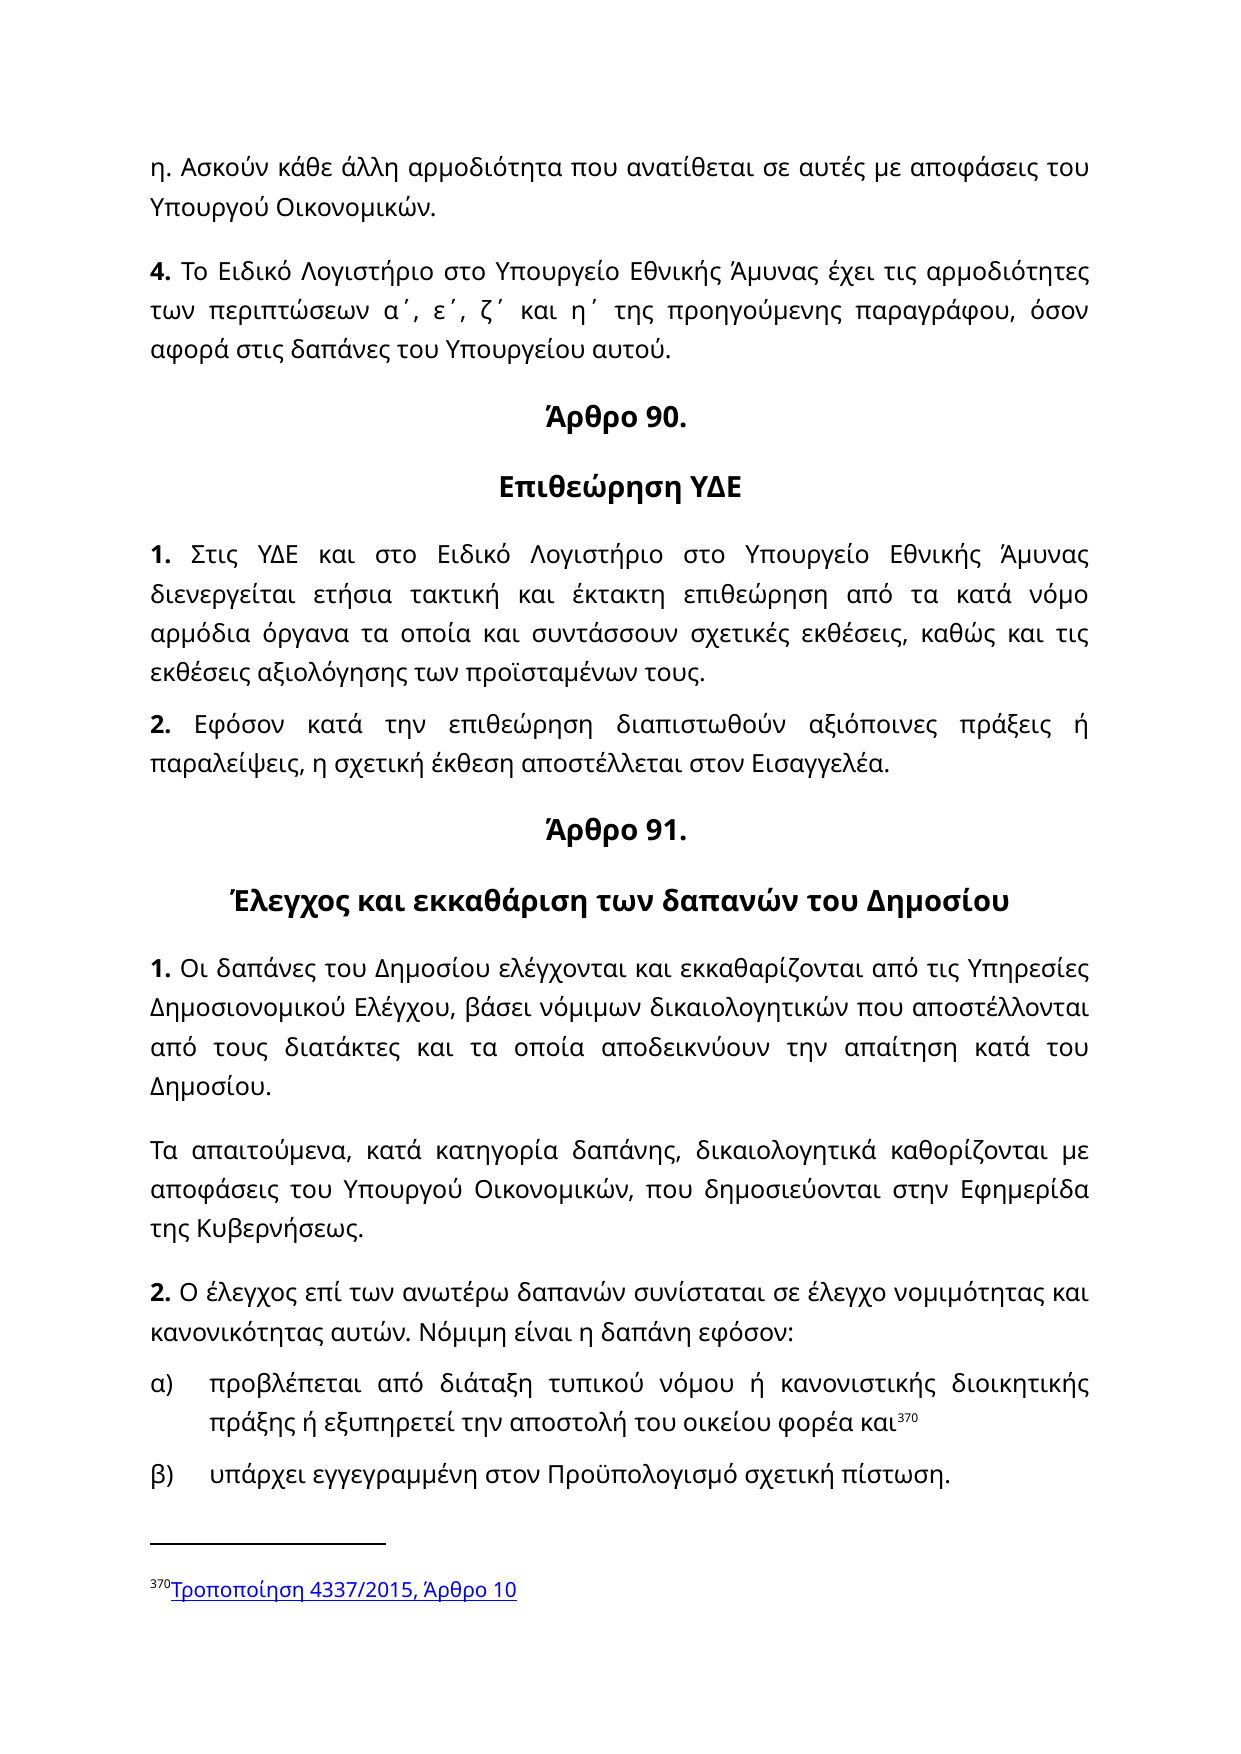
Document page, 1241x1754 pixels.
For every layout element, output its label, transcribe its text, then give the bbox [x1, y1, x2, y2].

text Τροποποίηση 4337/2015, Άρθρο 10 [150, 1576, 1090, 1604]
text 4. Το Ειδικό Λογιστήριο στο Υπουργείο Εθνικής Άμυνας έχει τις αρμοδιότητες των περιπτώσεων α΄, ε΄, ζ΄ και η΄ της προηγούμενης παραγράφου, όσον αφορά στις δαπάνες του Υπουργείου αυτού. [150, 253, 1090, 366]
list β) υπάρχει εγγεγραμμένη στον Προϋπολογισμό σχετική πίστωση. [150, 1457, 1090, 1491]
subtitle Άρθρο 91. [150, 809, 1090, 849]
text Τα απαιτούμενα, κατά κατηγορία δαπάνης, δικαιολογητικά καθορίζονται με αποφάσεις του Υπουργού Οικονομικών, που δημοσιεύονται στην Εφημερίδα της Κυβερνήσεως. [150, 1132, 1090, 1245]
subtitle Έλεγχος και εκκαθάριση των δαπανών του Δημοσίου [150, 880, 1090, 920]
text 1. Οι δαπάνες του Δημοσίου ελέγχονται και εκκαθαρίζονται από τις Υπηρεσίες Δημοσιονομικού Ελέγχου, βάσει νόμιμων δικαιολογητικών που αποστέλλονται από τους διατάκτες και τα οποία αποδεικνύουν την απαίτηση κατά του Δημοσίου. [150, 951, 1090, 1102]
text 2. Εφόσον κατά την επιθεώρηση διαπιστωθούν αξιόποινες πράξεις ή παραλείψεις, η σχετική έκθεση αποστέλλεται στον Εισαγγελέα. [150, 706, 1090, 779]
list α) προβλέπεται από διάταξη τυπικού νόμου ή κανονιστικής διοικητικής πράξης ή εξυπηρετεί την αποστολή του οικείου φορέα και [150, 1366, 1090, 1439]
subtitle Άρθρο 90. [150, 396, 1090, 436]
text 2. Ο έλεγχος επί των ανωτέρω δαπανών συνίσταται σε έλεγχο νομιμότητας και κανονικότητας αυτών. Νόμιμη είναι η δαπάνη εφόσον: [150, 1275, 1090, 1348]
text η. Ασκούν κάθε άλλη αρμοδιότητα που ανατίθεται σε αυτές με αποφάσεις του Υπουργού Οικονομικών. [150, 150, 1090, 223]
text 1. Στις ΥΔΕ και στο Ειδικό Λογιστήριο στο Υπουργείο Εθνικής Άμυνας διενεργείται ετήσια τακτική και έκτακτη επιθεώρηση από τα κατά νόμο αρμόδια όργανα τα οποία και συντάσσουν σχετικές εκθέσεις, καθώς και τις εκθέσεις αξιολόγησης των προϊσταμένων τους. [150, 537, 1090, 689]
subtitle Επιθεώρηση ΥΔΕ [150, 466, 1090, 506]
